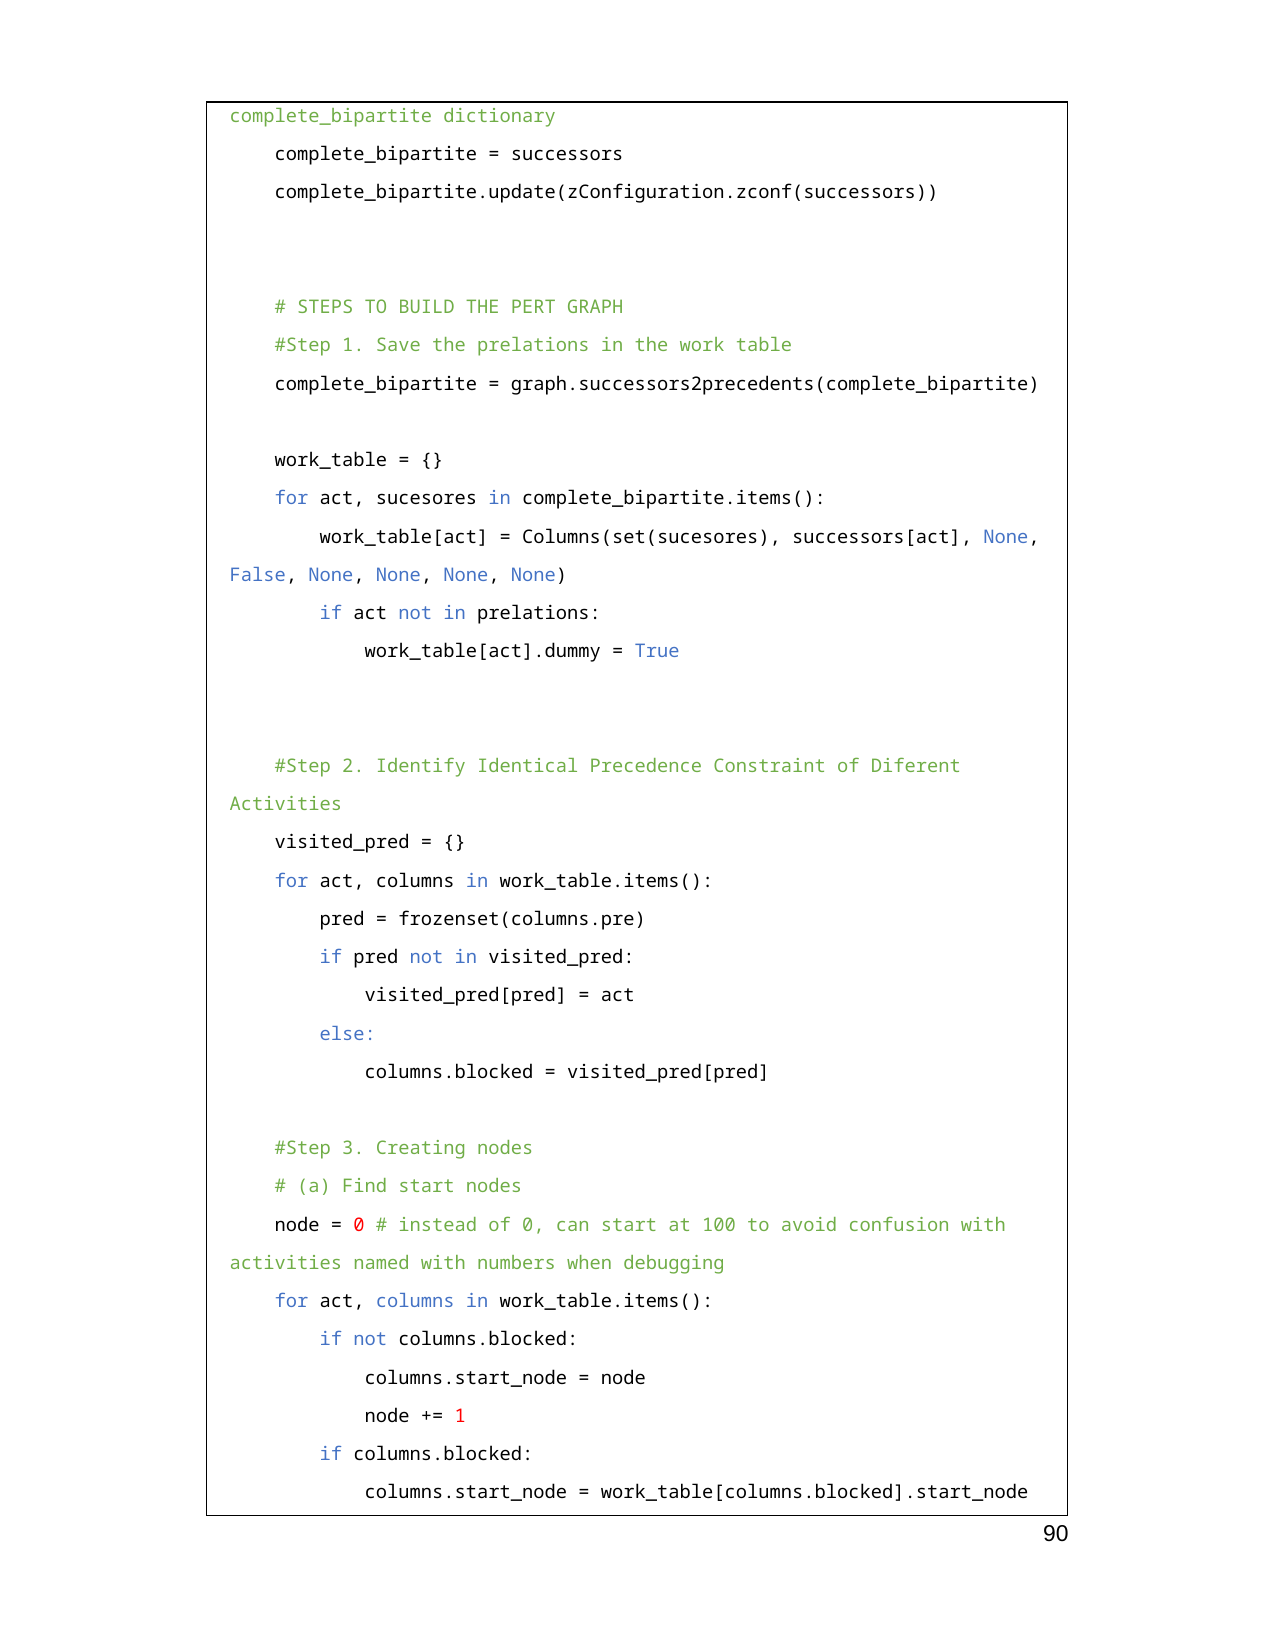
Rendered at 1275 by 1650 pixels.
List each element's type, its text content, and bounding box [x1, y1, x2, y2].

table_header [207, 103, 218, 1515]
table_header complete_bipartite dictionary complete_bipartite = successors complete_bipartite.update(zConfiguration.zconf(successors)) # STEPS TO BUILD THE PERT GRAPH #Step 1. Save the prelations in the work table complete_bipartite = graph.successors2precedents(complete_bipartite) work_table = {} for act, sucesores in complete_bipartite.items(): work_table[act] = Columns(set(sucesores), successors[act], None, False, None, None, None, None) if act not in prelations: work_table[act].dummy = True #Step 2. Identify Identical Precedence Constraint of Diferent Activities visited_pred = {} for act, columns in work_table.items(): pred = frozenset(columns.pre) if pred not in visited_pred: visited_pred[pred] = act else: columns.blocked = visited_pred[pred] #Step 3. Creating nodes # (a) Find start nodes node = 0 # instead of 0, can start at 100 to avoid confusion with activities named with numbers when debugging for act, columns in work_table.items(): if not columns.blocked: columns.start_node = node node += 1 if columns.blocked: columns.start_node = work_table[columns.blocked].start_node [218, 103, 1067, 1515]
